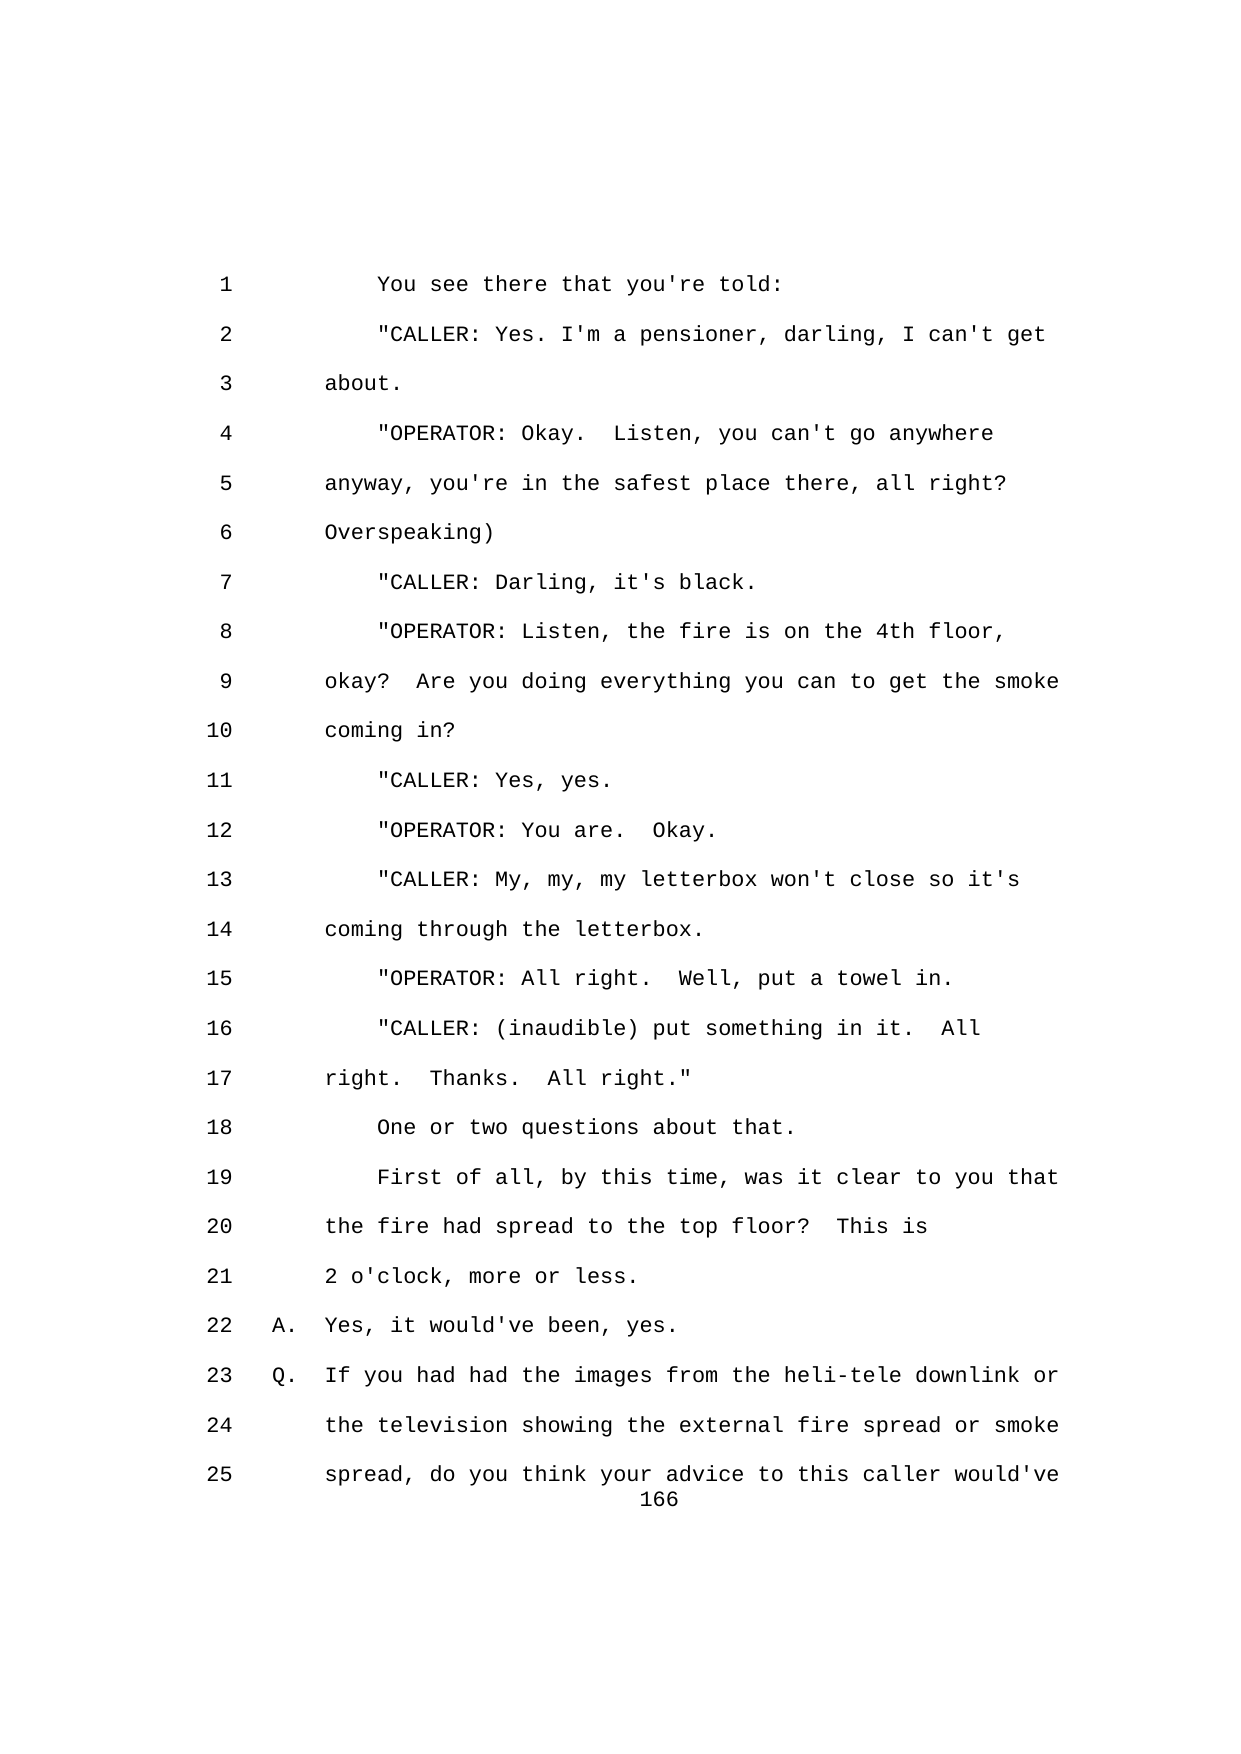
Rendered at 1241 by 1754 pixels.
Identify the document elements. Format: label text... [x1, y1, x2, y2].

text 21 2 o'clock, more or less. [75, 1265, 1165, 1290]
text 14 coming through the letterbox. [75, 918, 1165, 943]
text 5 anyway, you're in the safest place there, all right? [75, 472, 1165, 496]
text 18 One or two questions about that. [75, 1116, 1165, 1141]
text 8 "OPERATOR: Listen, the fire is on the 4th floor, [75, 620, 1165, 645]
text 12 "OPERATOR: You are. Okay. [75, 819, 1165, 843]
text 20 the fire had spread to the top floor? This is [75, 1215, 1165, 1240]
text 1 You see there that you're told: [75, 273, 1165, 298]
text 23 Q. If you had had the images from the heli-tele downlink or [75, 1364, 1165, 1389]
text 166 [75, 1488, 1165, 1513]
text 7 "CALLER: Darling, it's black. [75, 571, 1165, 596]
text 3 about. [75, 372, 1165, 397]
text 13 "CALLER: My, my, my letterbox won't close so it's [75, 868, 1165, 893]
text 6 Overspeaking) [75, 521, 1165, 546]
text 4 "OPERATOR: Okay. Listen, you can't go anywhere [75, 422, 1165, 447]
text 22 A. Yes, it would've been, yes. [75, 1314, 1165, 1339]
text 2 "CALLER: Yes. I'm a pensioner, darling, I can't get [75, 323, 1165, 348]
text 19 First of all, by this time, was it clear to you that [75, 1166, 1165, 1191]
text 24 the television showing the external fire spread or smoke [75, 1414, 1165, 1438]
text 17 right. Thanks. All right." [75, 1067, 1165, 1091]
text 15 "OPERATOR: All right. Well, put a towel in. [75, 967, 1165, 992]
text 11 "CALLER: Yes, yes. [75, 769, 1165, 794]
text 9 okay? Are you doing everything you can to get the smoke [75, 670, 1165, 695]
text 10 coming in? [75, 719, 1165, 744]
text 25 spread, do you think your advice to this caller would've [75, 1463, 1165, 1488]
text 16 "CALLER: (inaudible) put something in it. All [75, 1017, 1165, 1042]
